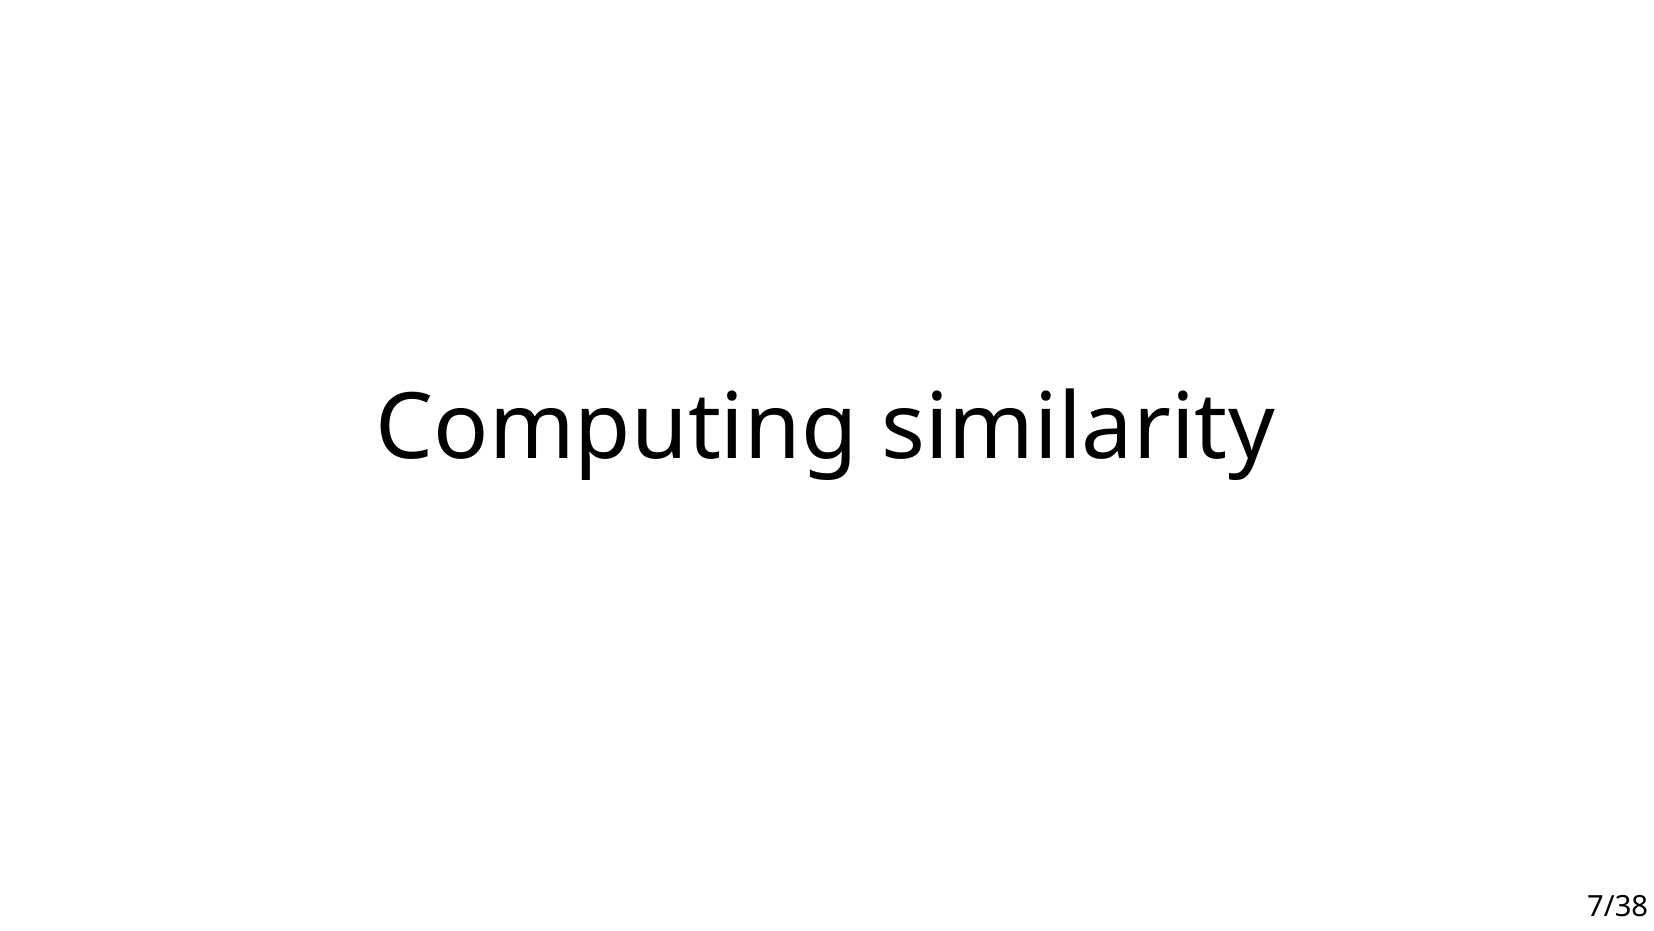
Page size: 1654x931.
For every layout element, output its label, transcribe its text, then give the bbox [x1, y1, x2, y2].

title Computing similarity [81, 345, 1570, 501]
